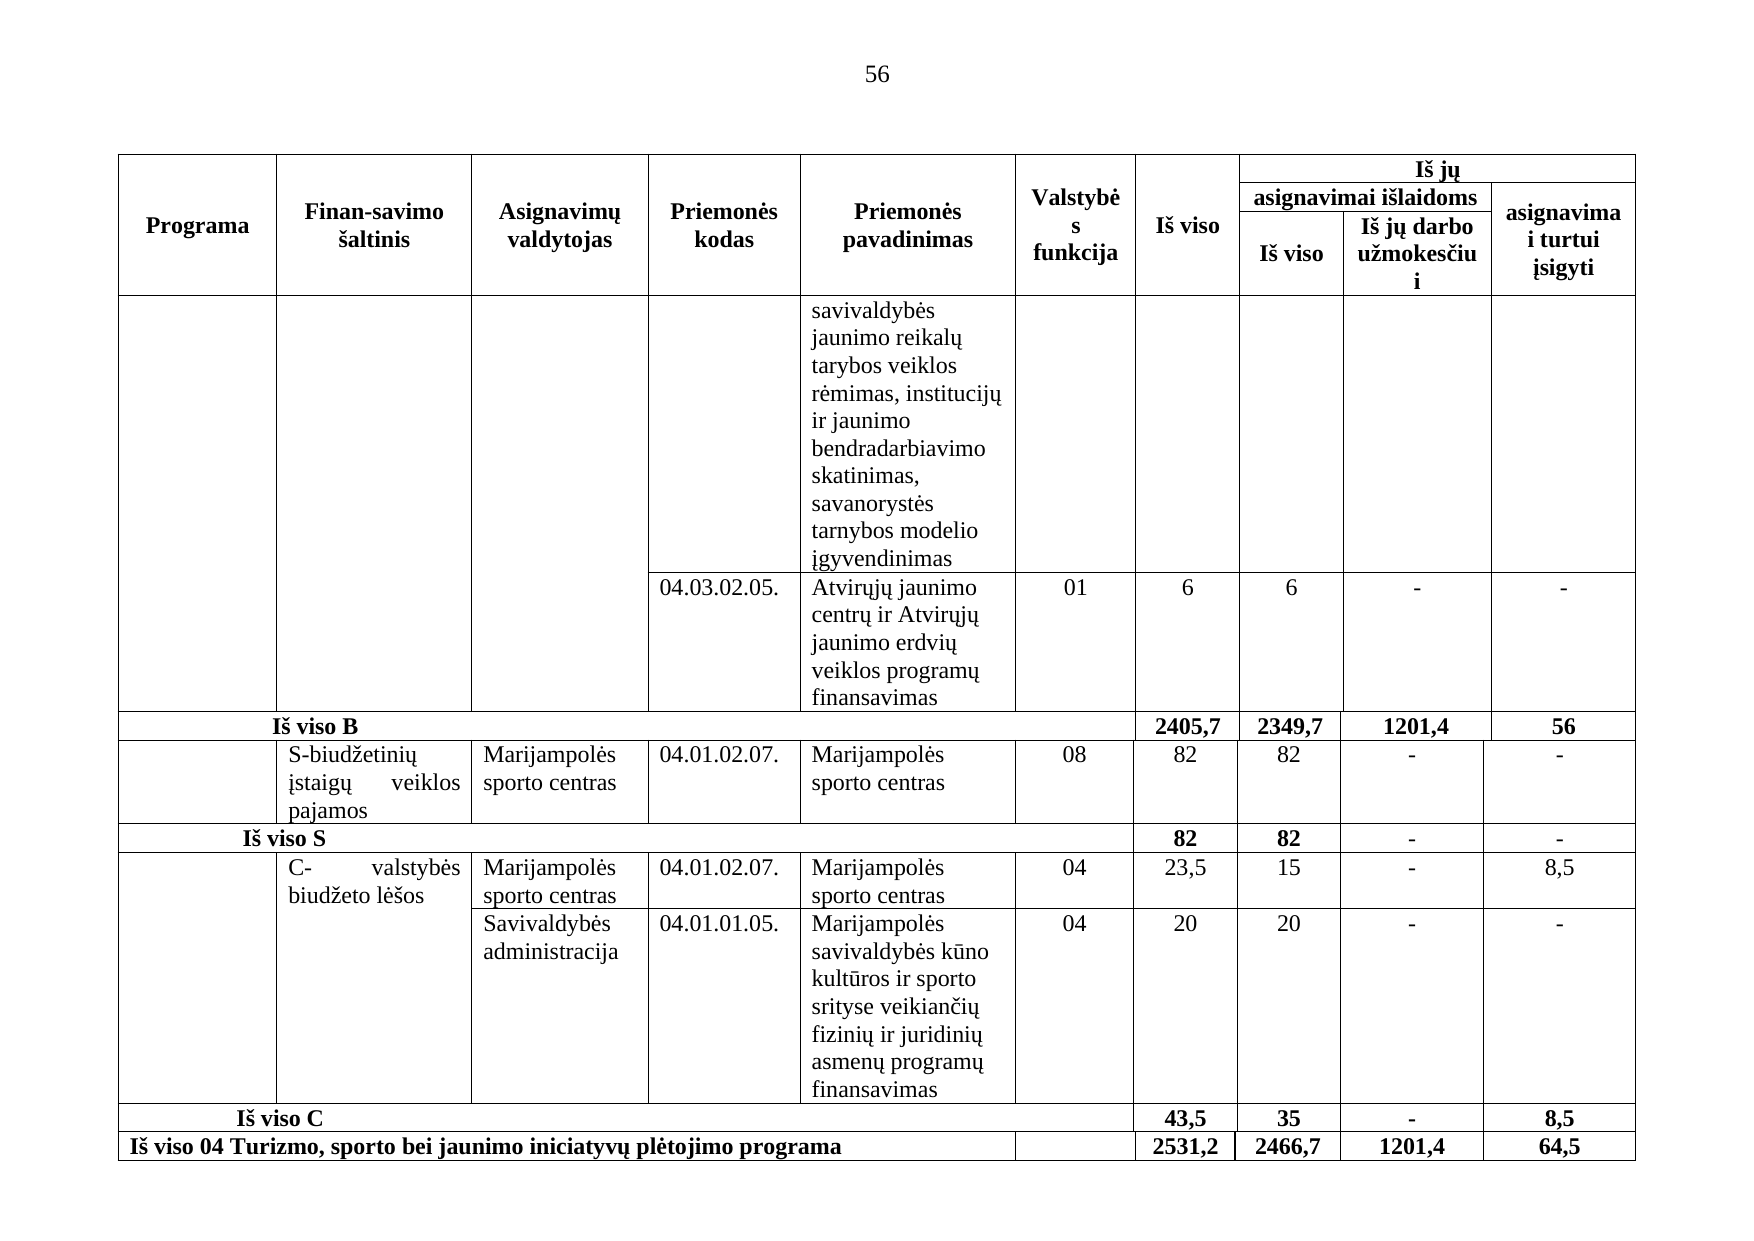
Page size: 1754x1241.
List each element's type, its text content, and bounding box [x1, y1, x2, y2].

table_cell 20 [1134, 909, 1237, 1102]
table_cell [119, 296, 276, 572]
table_cell - [1484, 824, 1635, 852]
table_cell - [1484, 741, 1635, 823]
table_header Priemonės pavadinimas [801, 155, 1015, 295]
table_cell Marijampolės sporto centras [801, 853, 1015, 908]
table_cell [1240, 296, 1343, 572]
table_cell Iš viso S [119, 824, 1133, 852]
table_cell 43,5 [1134, 1104, 1237, 1131]
table_cell 15 [1238, 853, 1340, 908]
table_cell [1016, 1132, 1135, 1160]
table_cell 2405,7 [1136, 712, 1239, 739]
table_cell 20 [1238, 909, 1340, 1102]
table_cell 6 [1136, 573, 1239, 711]
table_header Iš jų [1240, 155, 1635, 182]
table_cell - [1341, 909, 1483, 1102]
table_cell 8,5 [1484, 1104, 1635, 1131]
table_cell [119, 741, 276, 823]
table_cell - [1341, 824, 1483, 852]
table_cell 2466,7 [1236, 1132, 1340, 1160]
table_cell 23,5 [1134, 853, 1237, 908]
table_cell [649, 296, 800, 572]
table_header Iš viso [1136, 155, 1239, 295]
table_cell 8,5 [1484, 853, 1635, 908]
table_cell Iš viso 04 Turizmo, sporto bei jaunimo iniciatyvų plėtojimo programa [119, 1132, 1015, 1160]
table_cell savivaldybės jaunimo reikalų tarybos veiklos rėmimas, institucijų ir jaunimo bendradarbiavimo skatinimas, savanorystės tarnybos modelio įgyvendinimas [801, 296, 1015, 572]
table_cell Marijampolės sporto centras [472, 741, 648, 823]
table_cell 64,5 [1484, 1132, 1635, 1160]
table_cell 2531,2 [1136, 1132, 1234, 1160]
table_header Programa [119, 155, 276, 295]
table_cell 6 [1240, 573, 1343, 711]
table_cell Marijampolės savivaldybės kūno kultūros ir sporto srityse veikiančių fizinių ir juridinių asmenų programų finansavimas [801, 909, 1015, 1102]
table_cell 04 [1016, 853, 1133, 908]
table_cell - [1341, 853, 1483, 908]
table_cell Savivaldybės administracija [472, 909, 648, 1102]
table_cell asignavimai turtui įsigyti [1492, 183, 1635, 295]
table_cell 35 [1238, 1104, 1340, 1131]
table_cell 56 [1492, 712, 1635, 739]
table_cell 82 [1134, 824, 1237, 852]
table_cell [472, 296, 648, 572]
table_cell 82 [1238, 741, 1340, 823]
table_cell 82 [1238, 824, 1340, 852]
table_cell [119, 853, 276, 1102]
table_cell Iš viso C [119, 1104, 1133, 1131]
table_cell - [1492, 296, 1635, 572]
table_header Priemonės kodas [649, 155, 800, 295]
table_cell C- valstybės biudžeto lėšos [277, 853, 471, 1102]
table_cell 08 [1016, 741, 1133, 823]
table_cell 04.01.02.07. [649, 853, 800, 908]
table_header Asignavimų valdytojas [472, 155, 648, 295]
table_cell [119, 572, 276, 711]
table_cell - [1492, 573, 1635, 711]
table_cell 1201,4 [1341, 712, 1491, 739]
table_cell [277, 296, 471, 572]
table_cell [277, 572, 471, 711]
table_cell 04.01.02.07. [649, 741, 800, 823]
table_cell 2349,7 [1240, 712, 1340, 739]
table_cell - [1341, 741, 1483, 823]
table_cell 04.01.01.05. [649, 909, 800, 1102]
table_cell - [1344, 573, 1491, 711]
table_cell 04 [1016, 909, 1133, 1102]
table_cell [1016, 296, 1135, 572]
table_cell 1201,4 [1341, 1132, 1483, 1160]
table_cell [1136, 296, 1239, 572]
table_cell Marijampolės sporto centras [472, 853, 648, 908]
table_cell [472, 572, 648, 711]
table_cell - [1341, 1104, 1483, 1131]
table_cell 82 [1134, 741, 1237, 823]
table_cell 04.03.02.05. [649, 573, 800, 711]
table_cell - [1484, 909, 1635, 1102]
table_cell Iš jų darbo užmokesčiui [1344, 212, 1491, 295]
table_cell S-biudžetinių įstaigų veiklos pajamos [277, 741, 471, 823]
table_header Valstybės funkcija [1016, 155, 1135, 295]
table_cell Marijampolės sporto centras [801, 741, 1015, 823]
table_cell Iš viso B [119, 712, 1135, 739]
table_header Finan-savimo šaltinis [277, 155, 471, 295]
table_cell - [1344, 296, 1491, 572]
table_cell asignavimai išlaidoms [1240, 183, 1491, 211]
table_cell 01 [1016, 573, 1135, 711]
table_cell Iš viso [1240, 212, 1343, 295]
table_cell Atvirųjų jaunimo centrų ir Atvirųjų jaunimo erdvių veiklos programų finansavimas [801, 573, 1015, 711]
